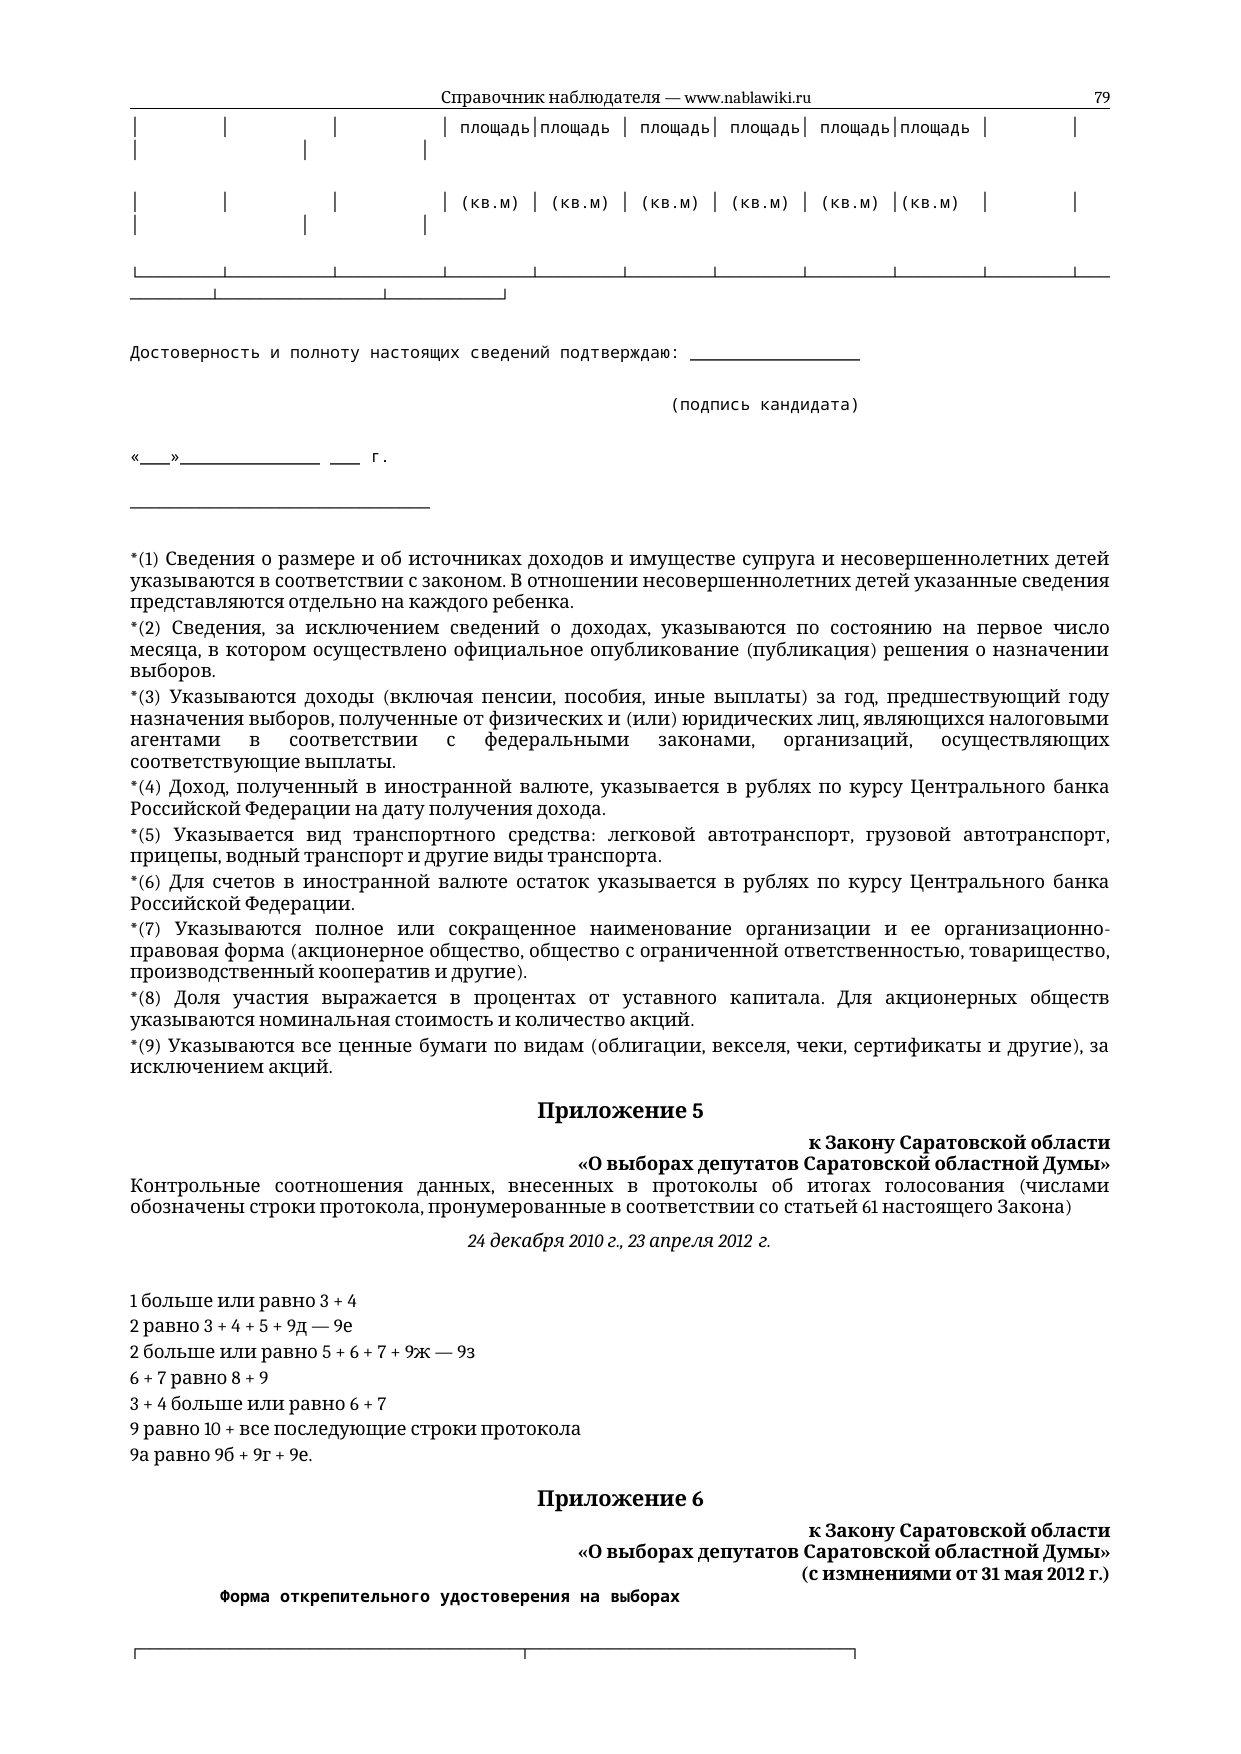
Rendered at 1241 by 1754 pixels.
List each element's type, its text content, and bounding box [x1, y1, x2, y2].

text 3 + 4 больше или равно 6 + 7 [130, 1393, 1110, 1415]
text 2 больше или равно 5 + 6 + 7 + 9ж — 9з [130, 1342, 1110, 1363]
text «___»______________ ___ г. [130, 444, 1110, 467]
text 1 больше или равно 3 + 4 [130, 1290, 1110, 1312]
text Достоверность и полноту настоящих сведений подтверждаю: _________________ [130, 340, 1110, 363]
text └────────┴──────────┴──────────┴────────┴────────┴────────┴────────┴────────┴────────┴────────┴───────────┴────────────────┴───────────┘ [130, 265, 1110, 311]
text (подпись кандидата) [130, 392, 1110, 415]
text *(9) Указываются все ценные бумаги по видам (облигации, векселя, чеки, сертификаты и другие), за исключением акций. [130, 1035, 1110, 1078]
text *(1) Сведения о размере и об источниках доходов и имуществе супруга и несовершеннолетних детей указываются в соответствии с законом. В отношении несовершеннолетних детей указанные сведения представляются отдельно на каждого ребенка. [130, 549, 1110, 614]
text к Закону Саратовской области [130, 1132, 1110, 1154]
text *(4) Доход, полученный в иностранной валюте, указывается в рублях по курсу Центрального банка Российской Федерации на дату получения дохода. [130, 777, 1110, 820]
text к Закону Саратовской области [130, 1520, 1110, 1542]
text *(7) Указываются полное или сокращенное наименование организации и ее организационно-правовая форма (акционерное общество, общество с ограниченной ответственностью, товарищество, производственный кооператив и другие). [130, 919, 1110, 984]
text *(2) Сведения, за исключением сведений о доходах, указываются по состоянию на первое число месяца, в котором осуществлено официальное опубликование (публикация) решения о назначении выборов. [130, 618, 1110, 682]
text (с измнениями от 31 мая 2012 г.) [130, 1563, 1110, 1585]
text «О выборах депутатов Саратовской областной Думы» [130, 1542, 1110, 1563]
text *(5) Указывается вид транспортного средства: легковой автотранспорт, грузовой автотранспорт, прицепы, водный транспорт и другие виды транспорта. [130, 824, 1110, 867]
text ────────────────────────────── [130, 497, 1110, 519]
text *(8) Доля участия выражается в процентах от уставного капитала. Для акционерных обществ указываются номинальная стоимость и количество акций. [130, 988, 1110, 1031]
text Контрольные соотношения данных, внесенных в протоколы об итогах голосования (числами обозначены строки протокола, пронумерованные в соответствии со статьей 61 настоящего Закона) [130, 1176, 1110, 1219]
text ┌──────────────────────────────────────┬────────────────────────────────┐ [130, 1637, 1110, 1660]
subtitle Приложение 5 [130, 1099, 1110, 1124]
text Форма открепительного удостоверения на выборах [130, 1585, 1110, 1608]
text 9 равно 10 + все последующие строки протокола [130, 1419, 1110, 1440]
text «О выборах депутатов Саратовской областной Думы» [130, 1154, 1110, 1176]
text 9а равно 9б + 9г + 9е. [130, 1444, 1110, 1466]
text 24 декабря 2010 г., 23 апреля 2012 г. [142, 1229, 1098, 1252]
subtitle Приложение 6 [130, 1487, 1110, 1512]
text *(6) Для счетов в иностранной валюте остаток указывается в рублях по курсу Центрального банка Российской Федерации. [130, 872, 1110, 915]
text │ │ │ │ (кв.м) │ (кв.м) │ (кв.м) │ (кв.м) │ (кв.м) │(кв.м) │ │ │ │ │ [130, 190, 1110, 236]
text *(3) Указываются доходы (включая пенсии, пособия, иные выплаты) за год, предшествующий году назначения выборов, полученные от физических и (или) юридических лиц, являющихся налоговыми агентами в соответствии с федеральными законами, организаций, осуществляющих соответствующие выплаты. [130, 687, 1110, 773]
text │ │ │ │ площадь│площадь │ площадь│ площадь│ площадь│площадь │ │ │ │ │ [130, 116, 1110, 161]
text 6 + 7 равно 8 + 9 [130, 1367, 1110, 1389]
text 2 равно 3 + 4 + 5 + 9д — 9е [130, 1316, 1110, 1337]
